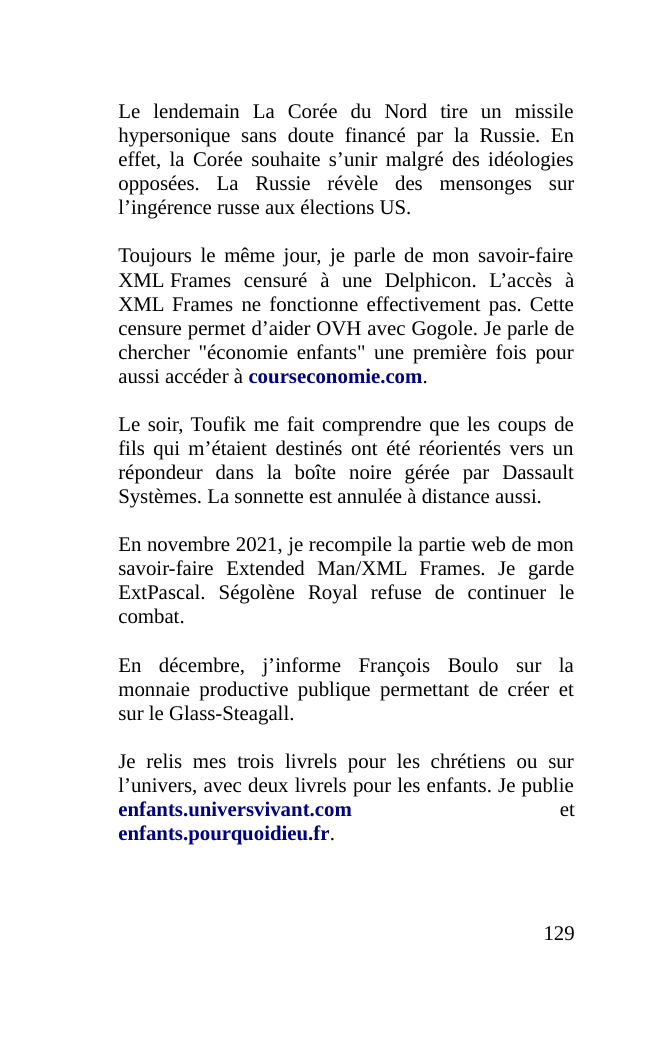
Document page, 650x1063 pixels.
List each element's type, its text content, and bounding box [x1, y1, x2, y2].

text En décembre, j’informe François Boulo sur la monnaie productive publique permettant de créer et sur le Glass-Steagall. [118, 652, 574, 725]
text Le soir, Toufik me fait comprendre que les coups de fils qui m’étaient destinés ont été réorientés vers un répondeur dans la boîte noire gérée par Dassault Systèmes. La sonnette est annulée à distance aussi. [118, 412, 574, 508]
text Je relis mes trois livrels pour les chrétiens ou sur l’univers, avec deux livrels pour les enfants. Je publie enfants.universvivant.com et enfants.pourquoidieu.fr. [118, 749, 574, 845]
text Toujours le même jour, je parle de mon savoir-faire XML Frames censuré à une Delphicon. L’accès à XML Frames ne fonctionne effectivement pas. Cette censure permet d’aider OVH avec Gogole. Je parle de chercher "économie enfants" une première fois pour aussi accéder à courseconomie.com. [118, 243, 574, 388]
text En novembre 2021, je recompile la partie web de mon savoir-faire Extended Man/XML Frames. Je garde ExtPascal. Ségolène Royal refuse de continuer le combat. [118, 532, 574, 628]
text Le lendemain La Corée du Nord tire un missile hypersonique sans doute financé par la Russie. En effet, la Corée souhaite s’unir malgré des idéologies opposées. La Russie révèle des mensonges sur l’ingérence russe aux élections US. [118, 99, 574, 219]
